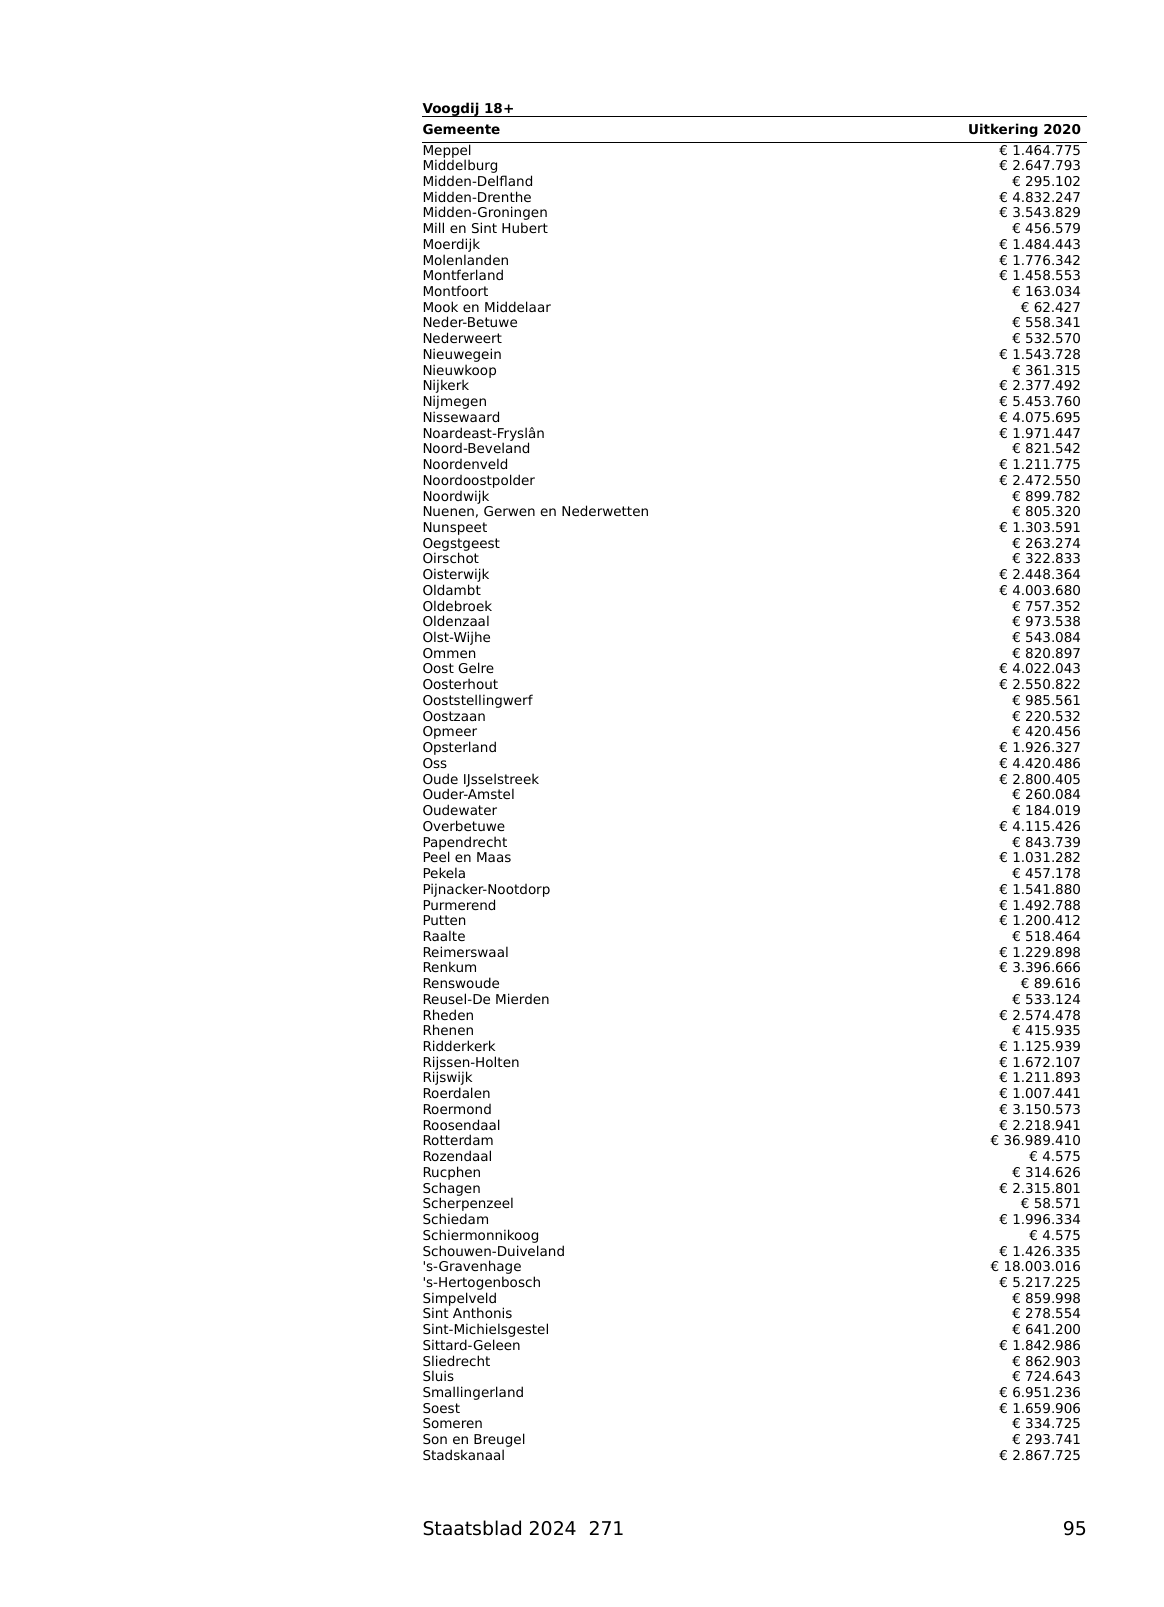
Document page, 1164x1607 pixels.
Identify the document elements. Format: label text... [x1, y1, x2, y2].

table_cell € 1.842.986 [754, 1338, 1087, 1353]
table_cell € 420.456 [754, 724, 1087, 740]
table_cell Someren [422, 1416, 754, 1432]
table_cell € 2.647.793 [754, 158, 1087, 174]
table_cell € 1.464.775 [754, 143, 1087, 158]
table_cell € 3.396.666 [754, 960, 1087, 976]
table_cell € 1.541.880 [754, 882, 1087, 897]
table_cell Sint-Michielsgestel [422, 1322, 754, 1338]
table_cell Roerdalen [422, 1086, 754, 1102]
table_cell € 220.532 [754, 709, 1087, 724]
table_cell Schiedam [422, 1212, 754, 1228]
table_cell € 3.543.829 [754, 205, 1087, 221]
table_cell € 5.217.225 [754, 1275, 1087, 1291]
table_cell Mill en Sint Hubert [422, 221, 754, 237]
table_cell € 1.971.447 [754, 425, 1087, 441]
table_cell € 757.352 [754, 599, 1087, 614]
table_cell Opsterland [422, 740, 754, 756]
table_cell € 2.218.941 [754, 1118, 1087, 1133]
table_cell € 1.484.443 [754, 237, 1087, 252]
table_cell € 2.315.801 [754, 1180, 1087, 1196]
table_cell Reimerswaal [422, 945, 754, 960]
table_cell Molenlanden [422, 253, 754, 268]
table_cell € 4.115.426 [754, 819, 1087, 834]
table_cell € 973.538 [754, 614, 1087, 630]
table_cell Middelburg [422, 158, 754, 174]
table_cell € 1.926.327 [754, 740, 1087, 756]
table_cell Sliedrecht [422, 1354, 754, 1369]
table_cell Oldambt [422, 583, 754, 598]
table_cell € 2.448.364 [754, 567, 1087, 583]
table_cell € 36.989.410 [754, 1133, 1087, 1149]
table_cell Oudewater [422, 803, 754, 819]
table_cell € 805.320 [754, 504, 1087, 520]
table_cell Stadskanaal [422, 1448, 754, 1463]
table_cell € 533.124 [754, 992, 1087, 1007]
table_cell € 558.341 [754, 315, 1087, 331]
table_cell Roosendaal [422, 1118, 754, 1133]
table_cell € 518.464 [754, 929, 1087, 944]
table_cell Simpelveld [422, 1291, 754, 1306]
table_cell € 2.377.492 [754, 378, 1087, 394]
table_cell € 1.659.906 [754, 1401, 1087, 1416]
table_cell € 89.616 [754, 976, 1087, 992]
table_cell € 456.579 [754, 221, 1087, 237]
table_cell Ommen [422, 646, 754, 661]
table_cell Papendrecht [422, 834, 754, 850]
table_cell Reusel-De Mierden [422, 992, 754, 1007]
table_cell € 862.903 [754, 1354, 1087, 1369]
table_cell Rijssen-Holten [422, 1055, 754, 1070]
table_cell € 1.303.591 [754, 520, 1087, 536]
table_cell Raalte [422, 929, 754, 944]
table_cell € 1.229.898 [754, 945, 1087, 960]
table_cell Oss [422, 756, 754, 771]
table_cell 's-Hertogenbosch [422, 1275, 754, 1291]
table_cell € 6.951.236 [754, 1385, 1087, 1401]
table_cell € 820.897 [754, 646, 1087, 661]
table_cell Olst-Wijhe [422, 630, 754, 646]
table_cell Oldebroek [422, 599, 754, 614]
table_cell € 641.200 [754, 1322, 1087, 1338]
table_cell Midden-Delfland [422, 174, 754, 189]
table_cell Montfoort [422, 284, 754, 299]
table_cell Schagen [422, 1180, 754, 1196]
table_cell Oirschot [422, 551, 754, 567]
table_cell Montferland [422, 268, 754, 284]
table_cell Ouder-Amstel [422, 787, 754, 803]
table_cell Noordenveld [422, 457, 754, 473]
table_cell Nunspeet [422, 520, 754, 536]
table_cell Overbetuwe [422, 819, 754, 834]
table_cell € 2.574.478 [754, 1008, 1087, 1023]
table_cell Purmerend [422, 897, 754, 913]
table_cell Ooststellingwerf [422, 693, 754, 708]
table_cell € 2.800.405 [754, 771, 1087, 787]
table_cell Schouwen-Duiveland [422, 1243, 754, 1259]
table_cell € 4.003.680 [754, 583, 1087, 598]
table_cell Nederweert [422, 331, 754, 347]
table_cell Renkum [422, 960, 754, 976]
table_cell Son en Breugel [422, 1432, 754, 1448]
table_cell Scherpenzeel [422, 1196, 754, 1212]
table_cell € 278.554 [754, 1306, 1087, 1322]
table_cell € 295.102 [754, 174, 1087, 189]
table_cell Rheden [422, 1008, 754, 1023]
table_cell € 2.867.725 [754, 1448, 1087, 1463]
table_cell € 58.571 [754, 1196, 1087, 1212]
table_cell € 62.427 [754, 300, 1087, 315]
table_cell Smallingerland [422, 1385, 754, 1401]
table_cell € 4.575 [754, 1149, 1087, 1165]
table_cell Soest [422, 1401, 754, 1416]
table_cell Rijswijk [422, 1070, 754, 1086]
table_cell Oude IJsselstreek [422, 771, 754, 787]
table_cell € 843.739 [754, 834, 1087, 850]
table_cell € 263.274 [754, 536, 1087, 551]
table_cell Rotterdam [422, 1133, 754, 1149]
table_cell Nissewaard [422, 410, 754, 425]
table_cell Pekela [422, 866, 754, 882]
table_cell € 821.542 [754, 441, 1087, 457]
table_cell Nijkerk [422, 378, 754, 394]
table_cell € 859.998 [754, 1291, 1087, 1306]
table_cell Sluis [422, 1369, 754, 1385]
table_cell € 543.084 [754, 630, 1087, 646]
table_cell Rhenen [422, 1023, 754, 1039]
table_cell € 1.996.334 [754, 1212, 1087, 1228]
table_cell € 1.211.775 [754, 457, 1087, 473]
table_cell Opmeer [422, 724, 754, 740]
table_cell Sittard-Geleen [422, 1338, 754, 1353]
table_cell € 2.472.550 [754, 473, 1087, 488]
table_cell 's-Gravenhage [422, 1259, 754, 1275]
table_cell € 1.211.893 [754, 1070, 1087, 1086]
table_cell € 4.420.486 [754, 756, 1087, 771]
table_cell € 293.741 [754, 1432, 1087, 1448]
table_cell € 4.075.695 [754, 410, 1087, 425]
table_cell Midden-Drenthe [422, 190, 754, 205]
table_cell Rucphen [422, 1165, 754, 1180]
table_cell Meppel [422, 143, 754, 158]
table_cell Ridderkerk [422, 1039, 754, 1054]
table_cell € 532.570 [754, 331, 1087, 347]
table_cell € 322.833 [754, 551, 1087, 567]
table_cell Oost Gelre [422, 661, 754, 677]
table_cell Noordwijk [422, 488, 754, 504]
table_cell Renswoude [422, 976, 754, 992]
table_cell Oegstgeest [422, 536, 754, 551]
table_cell Pijnacker-Nootdorp [422, 882, 754, 897]
table_cell € 1.543.728 [754, 347, 1087, 362]
table_cell Nieuwkoop [422, 363, 754, 378]
table_cell € 4.022.043 [754, 661, 1087, 677]
table_cell Oosterhout [422, 677, 754, 693]
table_cell Neder-Betuwe [422, 315, 754, 331]
table_cell € 457.178 [754, 866, 1087, 882]
table_cell € 2.550.822 [754, 677, 1087, 693]
table_cell € 1.125.939 [754, 1039, 1087, 1054]
table_cell € 260.084 [754, 787, 1087, 803]
table_cell € 1.492.788 [754, 897, 1087, 913]
table_cell € 4.575 [754, 1228, 1087, 1243]
table_cell Uitkering 2020 [754, 117, 1087, 142]
table_cell € 1.007.441 [754, 1086, 1087, 1102]
table_cell Schiermonnikoog [422, 1228, 754, 1243]
table_cell € 18.003.016 [754, 1259, 1087, 1275]
table_cell € 334.725 [754, 1416, 1087, 1432]
table_cell Rozendaal [422, 1149, 754, 1165]
table_cell Gemeente [422, 117, 754, 142]
table_cell Midden-Groningen [422, 205, 754, 221]
table_cell € 1.776.342 [754, 253, 1087, 268]
table_cell € 1.426.335 [754, 1243, 1087, 1259]
table_cell Noord-Beveland [422, 441, 754, 457]
table_cell Mook en Middelaar [422, 300, 754, 315]
table_header Voogdij 18+ [422, 100, 1087, 116]
table_cell € 314.626 [754, 1165, 1087, 1180]
table_cell € 985.561 [754, 693, 1087, 708]
table_cell € 1.031.282 [754, 850, 1087, 866]
table_cell Oostzaan [422, 709, 754, 724]
table_cell Nieuwegein [422, 347, 754, 362]
table_cell € 361.315 [754, 363, 1087, 378]
table_cell € 4.832.247 [754, 190, 1087, 205]
table_cell € 163.034 [754, 284, 1087, 299]
table_cell Moerdijk [422, 237, 754, 252]
table_cell Oldenzaal [422, 614, 754, 630]
table_cell € 1.458.553 [754, 268, 1087, 284]
table_cell € 1.200.412 [754, 913, 1087, 929]
table_cell € 899.782 [754, 488, 1087, 504]
table_cell Oisterwijk [422, 567, 754, 583]
table_cell € 5.453.760 [754, 394, 1087, 410]
table_cell € 724.643 [754, 1369, 1087, 1385]
table_cell Noardeast-Fryslân [422, 425, 754, 441]
table_cell Putten [422, 913, 754, 929]
table_cell € 184.019 [754, 803, 1087, 819]
table_cell Roermond [422, 1102, 754, 1117]
table_cell Nijmegen [422, 394, 754, 410]
table_cell € 3.150.573 [754, 1102, 1087, 1117]
table_cell € 1.672.107 [754, 1055, 1087, 1070]
table_cell Nuenen, Gerwen en Nederwetten [422, 504, 754, 520]
table_cell Sint Anthonis [422, 1306, 754, 1322]
table_cell Peel en Maas [422, 850, 754, 866]
table_cell € 415.935 [754, 1023, 1087, 1039]
table_cell Noordoostpolder [422, 473, 754, 488]
